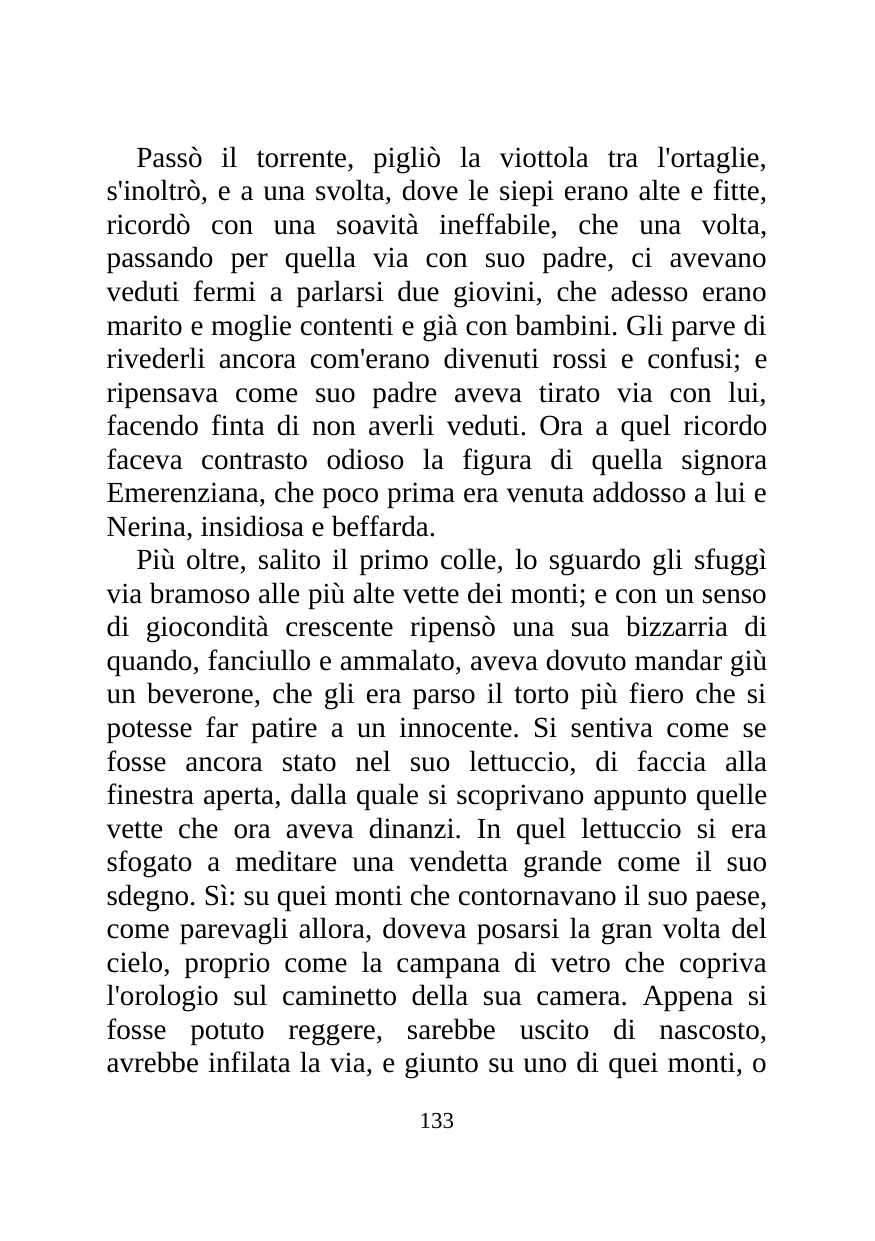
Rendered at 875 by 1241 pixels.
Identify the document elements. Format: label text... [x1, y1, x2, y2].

text Passò il torrente, pigliò la viottola tra l'ortaglie, s'inoltrò, e a una svolta, dove le siepi erano alte e fitte, ricordò con una soavità ineffabile, che una volta, passando per quella via con suo padre, ci avevano veduti fermi a parlarsi due giovini, che adesso erano marito e moglie contenti e già con bambini. Gli parve di rivederli ancora com'erano divenuti rossi e confusi; e ripensava come suo padre aveva tirato via con lui, facendo finta di non averli veduti. Ora a quel ricordo faceva contrasto odioso la figura di quella signora Emerenziana, che poco prima era venuta addosso a lui e Nerina, insidiosa e beffarda. [106, 140, 768, 542]
text Più oltre, salito il primo colle, lo sguardo gli sfuggì via bramoso alle più alte vette dei monti; e con un senso di giocondità crescente ripensò una sua bizzarria di quando, fanciullo e ammalato, aveva dovuto mandar giù un beverone, che gli era parso il torto più fiero che si potesse far patire a un innocente. Si sentiva come se fosse ancora stato nel suo lettuccio, di faccia alla finestra aperta, dalla quale si scoprivano appunto quelle vette che ora aveva dinanzi. In quel lettuccio si era sfogato a meditare una vendetta grande come il suo sdegno. Sì: su quei monti che contornavano il suo paese, come parevagli allora, doveva posarsi la gran volta del cielo, proprio come la campana di vetro che copriva l'orologio sul caminetto della sua camera. Appena si fosse potuto reggere, sarebbe uscito di nascosto, avrebbe infilata la via, e giunto su uno di quei monti, o [106, 542, 768, 1079]
